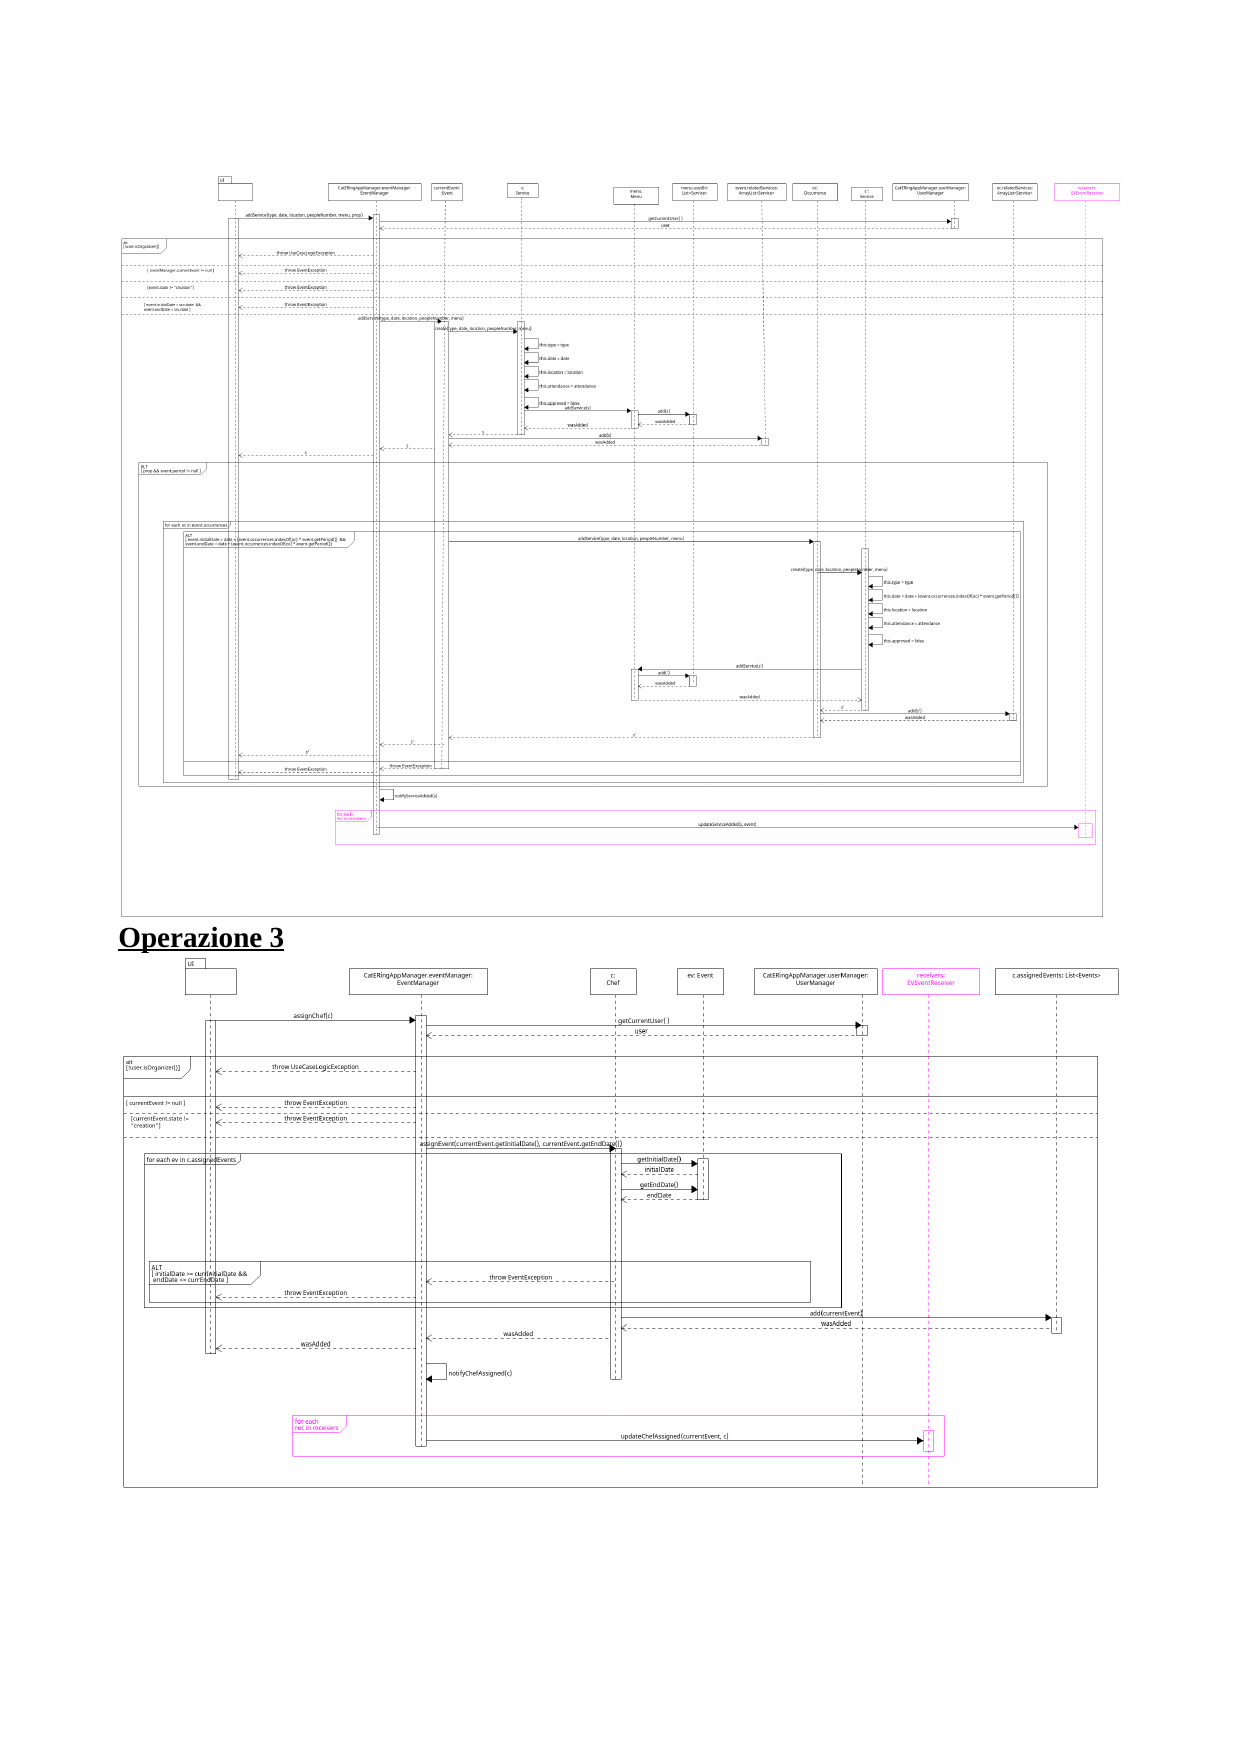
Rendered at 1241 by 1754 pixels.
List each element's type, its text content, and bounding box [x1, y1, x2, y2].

text [118, 152, 1122, 173]
text Operazione 3 [118, 920, 1122, 953]
